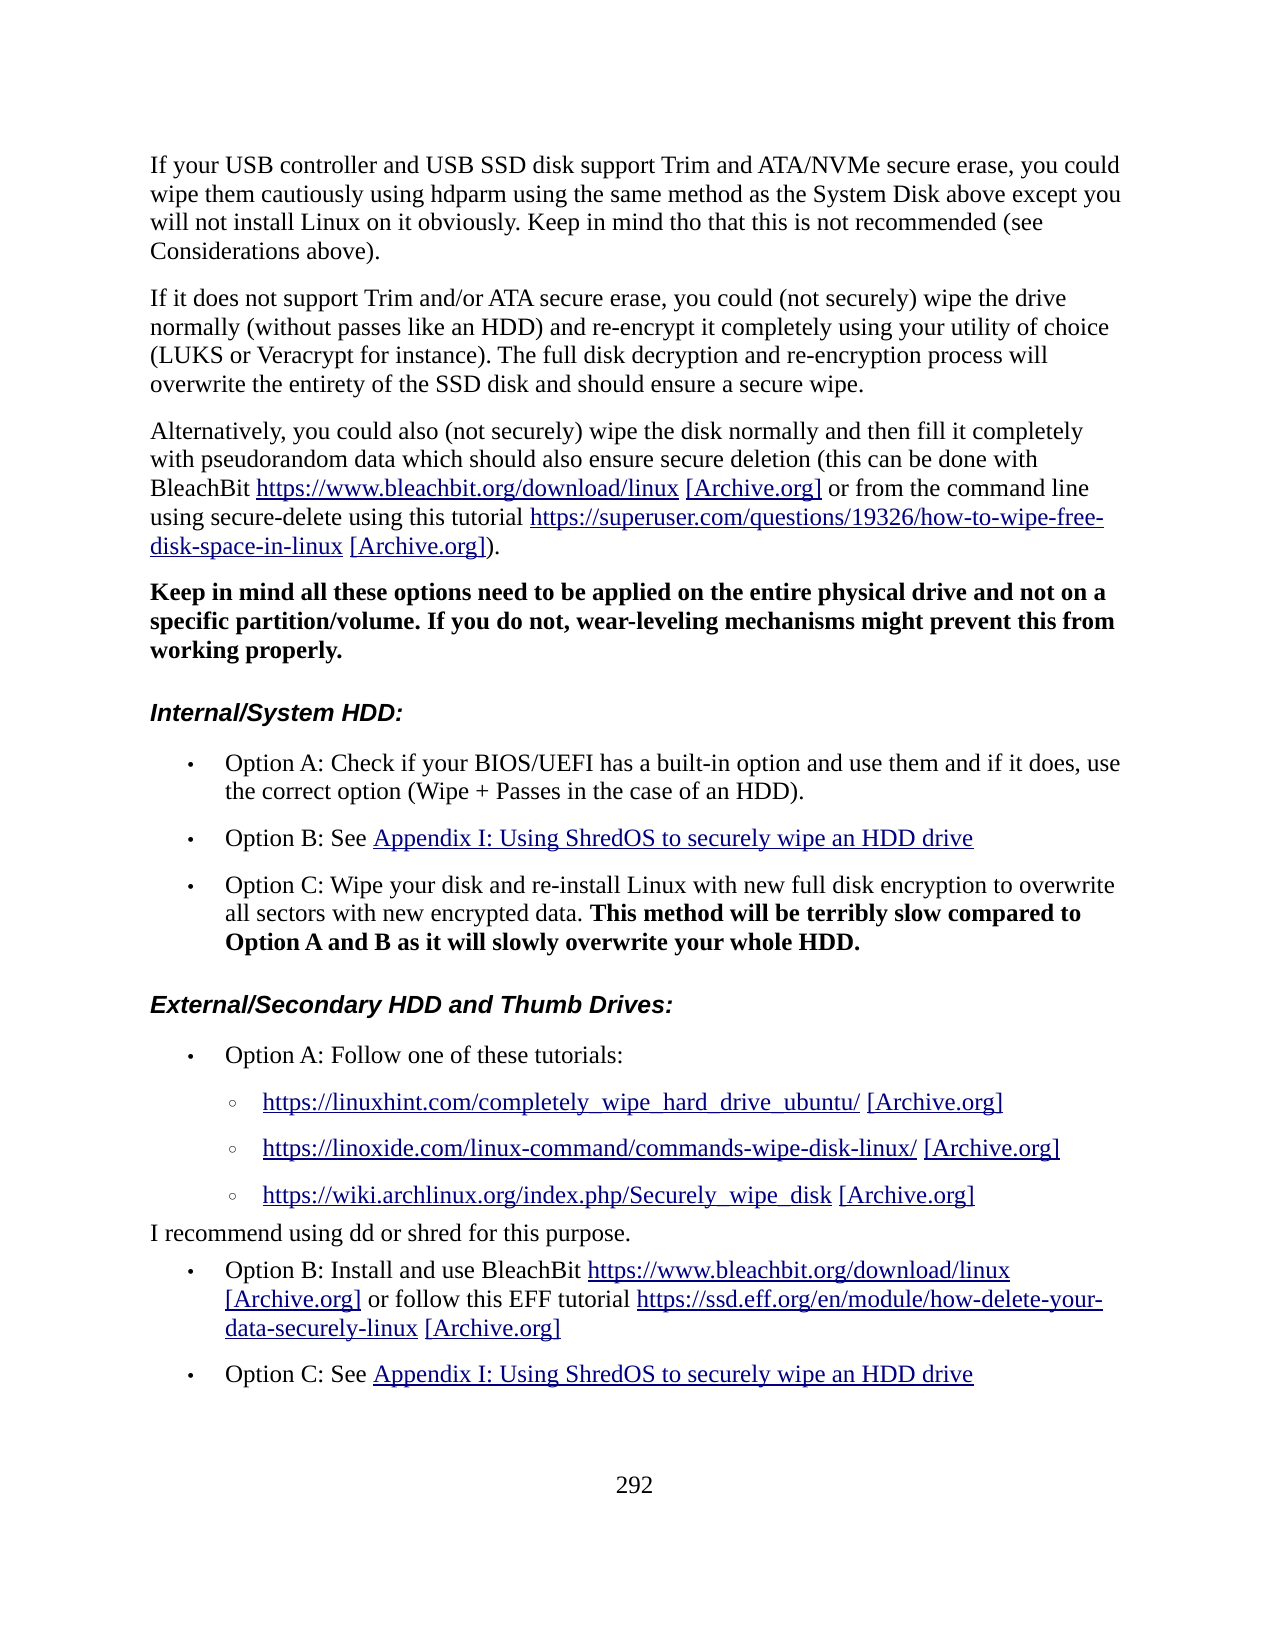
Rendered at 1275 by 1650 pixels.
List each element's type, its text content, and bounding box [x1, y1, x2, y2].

list Option A: Check if your BIOS/UEFI has a built-in option and use them and if it does, use the correct option (Wipe + Passes in the case of an HDD). [187, 748, 1125, 805]
text If it does not support Trim and/or ATA secure erase, you could (not securely) wipe the drive normally (without passes like an HDD) and re-encrypt it completely using your utility of choice (LUKS or Veracrypt for instance). The full disk decryption and re-encryption process will overwrite the entirety of the SSD disk and should ensure a secure wipe. [150, 283, 1125, 398]
list https://wiki.archlinux.org/index.php/Securely_wipe_disk [Archive.org] [225, 1180, 1125, 1209]
text Alternatively, you could also (not securely) wipe the disk normally and then fill it completely with pseudorandom data which should also ensure secure deletion (this can be done with BleachBit https://www.bleachbit.org/download/linux [Archive.org] or from the command line using secure-delete using this tutorial https://superuser.com/questions/19326/how-to-wipe-free-disk-space-in-linux [Archive.org]). [150, 416, 1125, 559]
list https://linuxhint.com/completely_wipe_hard_drive_ubuntu/ [Archive.org] [225, 1087, 1125, 1115]
list Option C: See Appendix I: Using ShredOS to securely wipe an HDD drive [187, 1359, 1125, 1388]
subtitle Internal/System HDD: [150, 698, 1125, 726]
list Option B: Install and use BleachBit https://www.bleachbit.org/download/linux [Archive.org] or follow this EFF tutorial https://ssd.eff.org/en/module/how-delete-your-data-securely-linux [Archive.org] [187, 1255, 1125, 1342]
text If your USB controller and USB SSD disk support Trim and ATA/NVMe secure erase, you could wipe them cautiously using hdparm using the same method as the System Disk above except you will not install Linux on it obviously. Keep in mind tho that this is not recommended (see Considerations above). [150, 150, 1125, 265]
text Keep in mind all these options need to be applied on the entire physical drive and not on a specific partition/volume. If you do not, wear-leveling mechanisms might prevent this from working properly. [150, 577, 1125, 664]
subtitle External/Secondary HDD and Thumb Drives: [150, 990, 1125, 1018]
list https://linoxide.com/linux-command/commands-wipe-disk-linux/ [Archive.org] [225, 1133, 1125, 1162]
list Option A: Follow one of these tutorials: [187, 1040, 1125, 1069]
list Option C: Wipe your disk and re-install Linux with new full disk encryption to overwrite all sectors with new encrypted data. This method will be terribly slow compared to Option A and B as it will slowly overwrite your whole HDD. [187, 870, 1125, 956]
list Option B: See Appendix I: Using ShredOS to securely wipe an HDD drive [187, 823, 1125, 852]
text I recommend using dd or shred for this purpose. [150, 1218, 1125, 1246]
